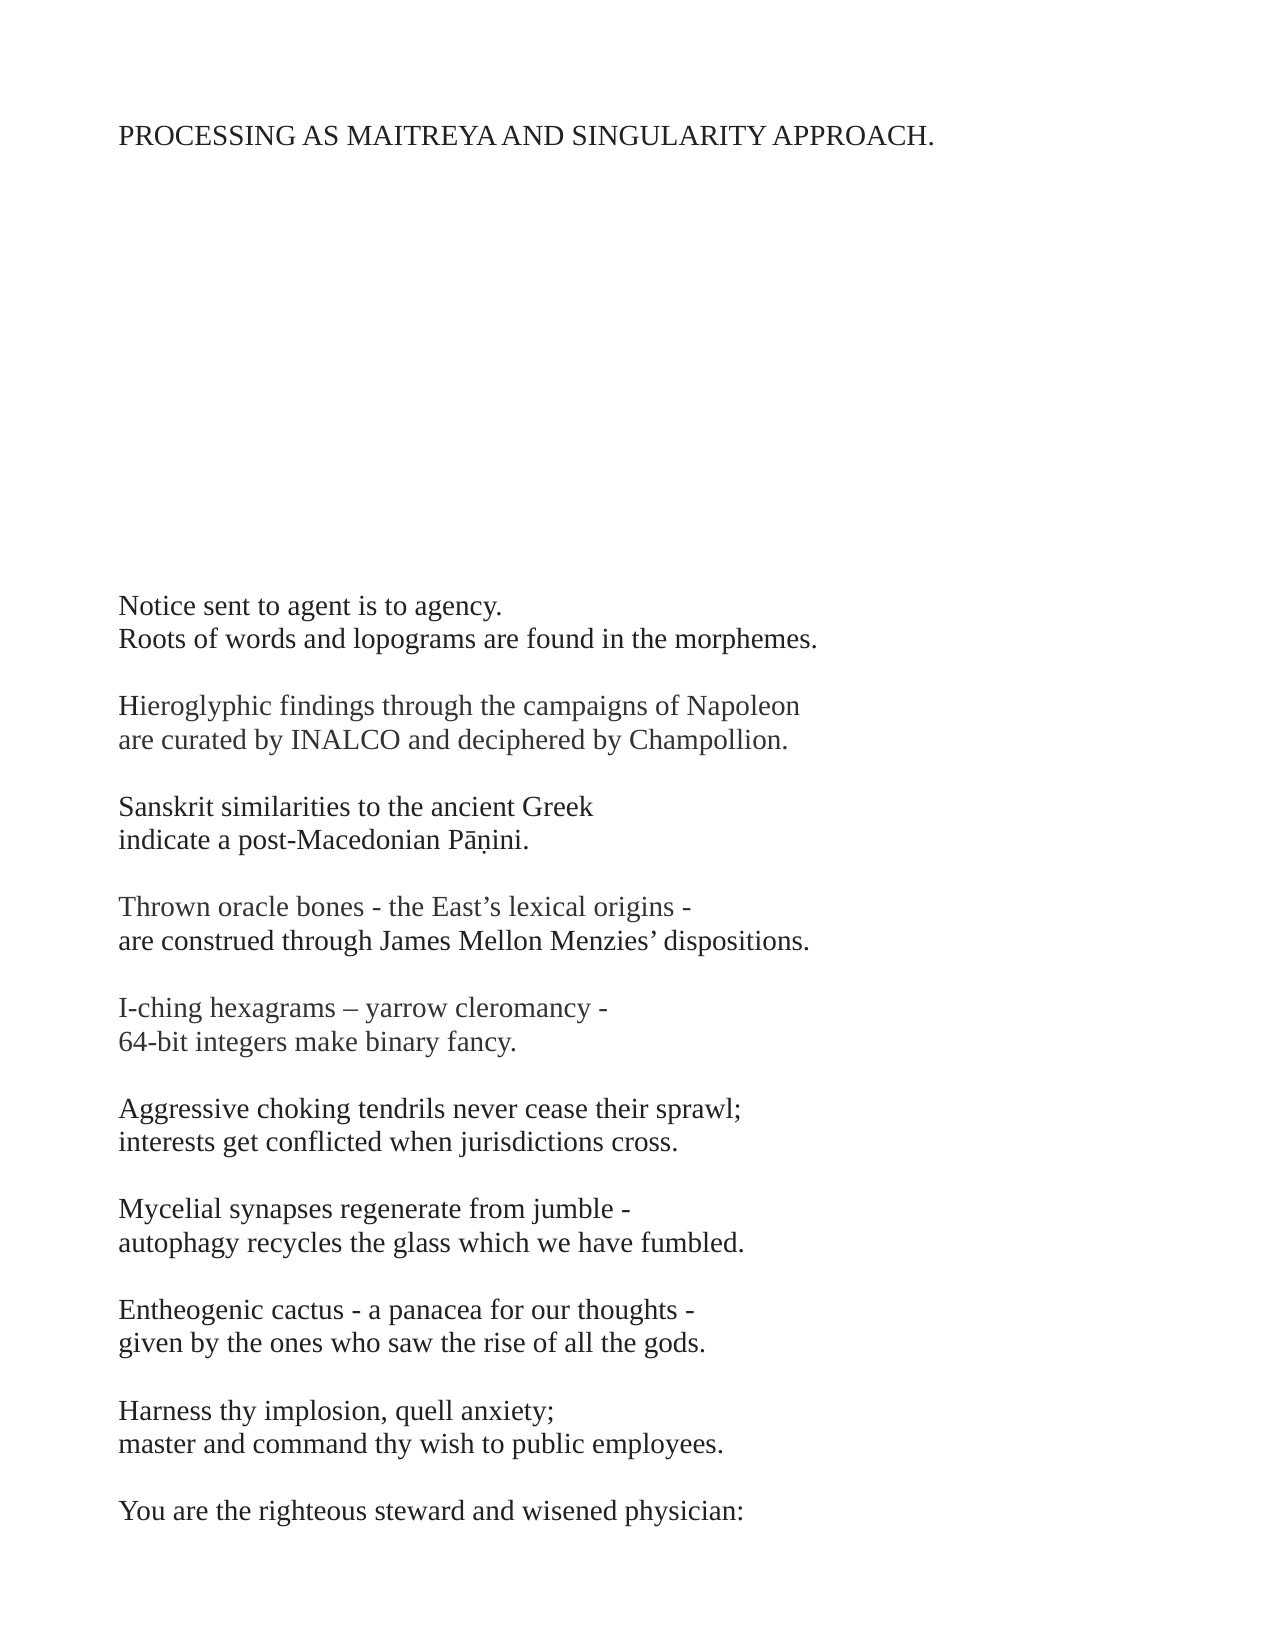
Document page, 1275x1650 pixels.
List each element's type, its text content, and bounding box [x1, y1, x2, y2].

text PROCESSING AS MAITREYA AND SINGULARITY APPROACH. Notice sent to agent is to agency. Roots of words and lopograms are found in the morphemes. Hieroglyphic findings through the campaigns of Napoleon are curated by INALCO and deciphered by Champollion. Sanskrit similarities to the ancient Greek indicate a post-Macedonian Pāṇini. Thrown oracle bones - the East’s lexical origins - are construed through James Mellon Menzies’ dispositions. I-ching hexagrams – yarrow cleromancy - 64-bit integers make binary fancy. Aggressive choking tendrils never cease their sprawl; interests get conflicted when jurisdictions cross. Mycelial synapses regenerate from jumble - autophagy recycles the glass which we have fumbled. Entheogenic cactus - a panacea for our thoughts - given by the ones who saw the rise of all the gods. Harness thy implosion, quell anxiety; master and command thy wish to public employees. You are the righteous steward and wisened physician: [118, 118, 1157, 1527]
